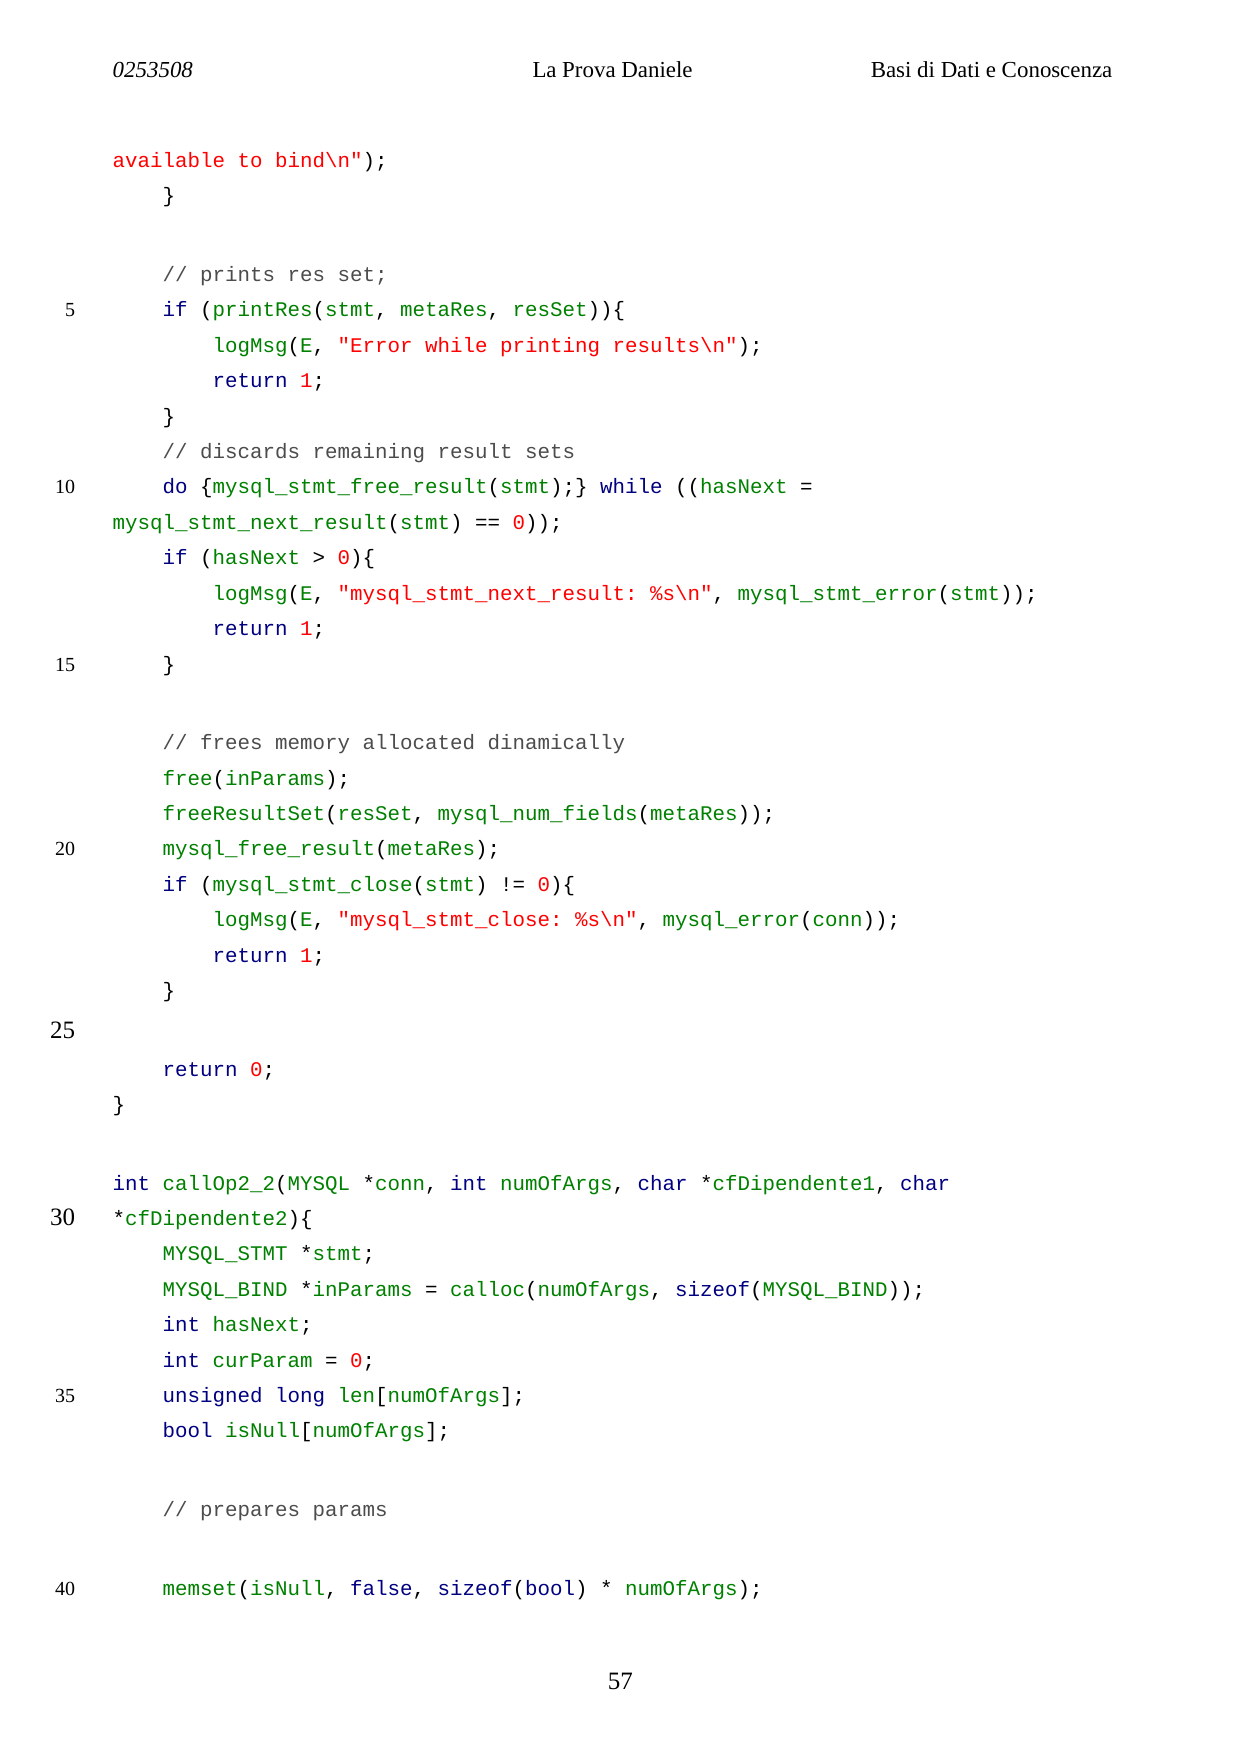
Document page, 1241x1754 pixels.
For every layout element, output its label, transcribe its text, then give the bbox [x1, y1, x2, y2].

text return 1; [112, 618, 1128, 642]
text freeResultSet(resSet, mysql_num_fields(metaRes)); [112, 803, 1128, 827]
text int hasNext; [112, 1314, 1128, 1338]
text return 1; [112, 944, 1128, 968]
text // frees memory allocated dinamically [112, 732, 1128, 756]
text } [112, 185, 1128, 209]
text } [112, 406, 1128, 429]
text return 0; [112, 1058, 1128, 1082]
text // discards remaining result sets [112, 441, 1128, 465]
text return 1; [112, 370, 1128, 394]
text int curParam = 0; [112, 1349, 1128, 1373]
text } [112, 1094, 1128, 1118]
text if (printRes(stmt, metaRes, resSet)){ [112, 299, 1128, 323]
text bool isNull[numOfArgs]; [112, 1420, 1128, 1444]
text free(inParams); [112, 767, 1128, 791]
text logMsg(E, "mysql_stmt_next_result: %s\n", mysql_stmt_error(stmt)); [112, 583, 1128, 606]
text MYSQL_BIND *inParams = calloc(numOfArgs, sizeof(MYSQL_BIND)); [112, 1279, 1128, 1302]
text int callOp2_2(MYSQL *conn, int numOfArgs, char *cfDipendente1, char *cfDipendente2){ [112, 1172, 1128, 1232]
text if (mysql_stmt_close(stmt) != 0){ [112, 874, 1128, 897]
text } [112, 653, 1128, 677]
text } [112, 980, 1128, 1004]
text unsigned long len[numOfArgs]; [112, 1385, 1128, 1409]
text available to bind\n"); [112, 150, 1128, 174]
text logMsg(E, "Error while printing results\n"); [112, 335, 1128, 358]
text // prints res set; [112, 264, 1128, 288]
text MYSQL_STMT *stmt; [112, 1243, 1128, 1267]
text // prepares params [112, 1499, 1128, 1523]
text mysql_free_result(metaRes); [112, 838, 1128, 862]
text if (hasNext > 0){ [112, 547, 1128, 571]
text logMsg(E, "mysql_stmt_close: %s\n", mysql_error(conn)); [112, 909, 1128, 933]
text do {mysql_stmt_free_result(stmt);} while ((hasNext = mysql_stmt_next_result(stmt) == 0)); [112, 476, 1128, 536]
text memset(isNull, false, sizeof(bool) * numOfArgs); [112, 1577, 1128, 1601]
